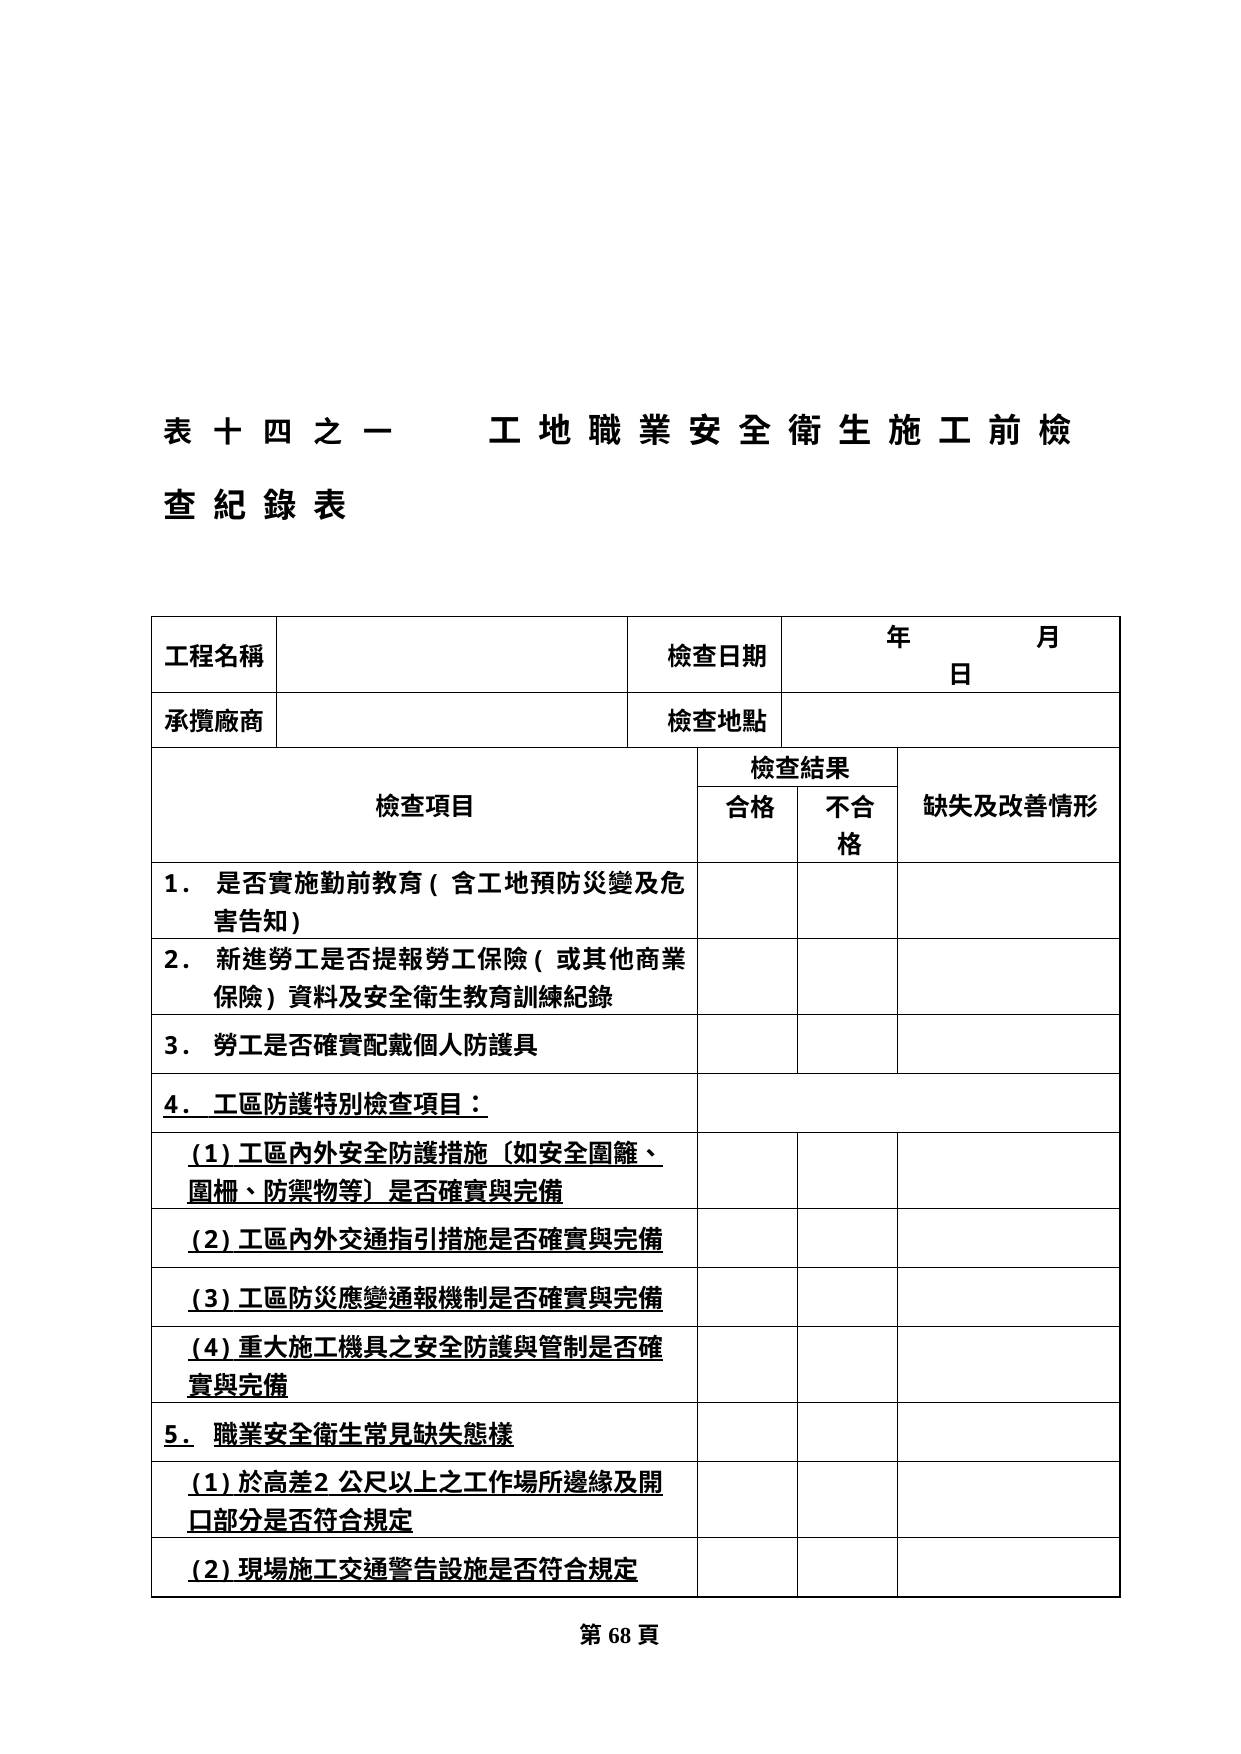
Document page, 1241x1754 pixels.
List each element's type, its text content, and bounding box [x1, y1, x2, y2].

table_cell [798, 1209, 897, 1267]
table_cell [698, 1209, 797, 1267]
table_cell [698, 1403, 797, 1461]
table_cell 檢查項目 [152, 748, 697, 862]
text 表十四之一 工地職業安全衛生施工前檢查紀錄表 [163, 391, 1113, 541]
table_cell [798, 939, 897, 1014]
table_cell 5. 職業安全衛生常見缺失態樣 [152, 1403, 697, 1461]
table_cell 合格 [698, 787, 797, 862]
table_cell [898, 1015, 1119, 1073]
table_cell [898, 1268, 1119, 1326]
table_cell [698, 1015, 797, 1073]
table_cell (3)工區防災應變通報機制是否確實與完備 [152, 1268, 697, 1326]
table_cell 4. 工區防護特別檢查項目： [152, 1074, 697, 1132]
table_cell (2)現場施工交通警告設施是否符合規定 [152, 1538, 697, 1596]
table_cell [898, 1133, 1119, 1208]
table_cell 檢查地點 [628, 693, 781, 747]
table_cell [798, 1327, 897, 1402]
table_cell [898, 1403, 1119, 1461]
table_cell (1)於高差2公尺以上之工作場所邊緣及開口部分是否符合規定 [152, 1462, 697, 1537]
table_cell [798, 863, 897, 938]
table_cell 1. 是否實施勤前教育(含工地預防災變及危害告知) [152, 863, 697, 938]
table_cell 檢查結果 [698, 748, 897, 786]
table_cell [798, 1015, 897, 1073]
table_cell [898, 1327, 1119, 1402]
table_cell [798, 1133, 897, 1208]
table_cell [898, 1462, 1119, 1537]
table_cell [698, 1462, 797, 1537]
table_cell [798, 1538, 897, 1596]
table_cell [698, 1327, 797, 1402]
table_header 檢查日期 [628, 617, 781, 692]
table_cell 承攬廠商 [152, 693, 276, 747]
table_cell [698, 939, 797, 1014]
table_cell [898, 939, 1119, 1014]
table_cell [782, 693, 1119, 747]
table_cell (1)工區內外安全防護措施〔如安全圍籬、圍柵、防禦物等〕是否確實與完備 [152, 1133, 697, 1208]
table_cell 3. 勞工是否確實配戴個人防護具 [152, 1015, 697, 1073]
table_cell 缺失及改善情形 [898, 748, 1119, 862]
table_header 工程名稱 [152, 617, 276, 692]
table_cell [698, 1074, 1119, 1132]
table_cell [798, 1403, 897, 1461]
table_cell [798, 1462, 897, 1537]
table_cell [898, 1209, 1119, 1267]
table_cell [698, 1538, 797, 1596]
table_header [277, 617, 627, 692]
table_cell 不合格 [798, 787, 897, 862]
table_cell [698, 863, 797, 938]
table_cell 2. 新進勞工是否提報勞工保險(或其他商業保險)資料及安全衛生教育訓練紀錄 [152, 939, 697, 1014]
table_cell [898, 1538, 1119, 1596]
table_cell [698, 1133, 797, 1208]
table_cell [798, 1268, 897, 1326]
table_cell [898, 863, 1119, 938]
table_cell [277, 693, 627, 747]
table_cell (4)重大施工機具之安全防護與管制是否確實與完備 [152, 1327, 697, 1402]
table_cell (2)工區內外交通指引措施是否確實與完備 [152, 1209, 697, 1267]
table_cell [698, 1268, 797, 1326]
table_header 年 月 日 [782, 617, 1119, 692]
